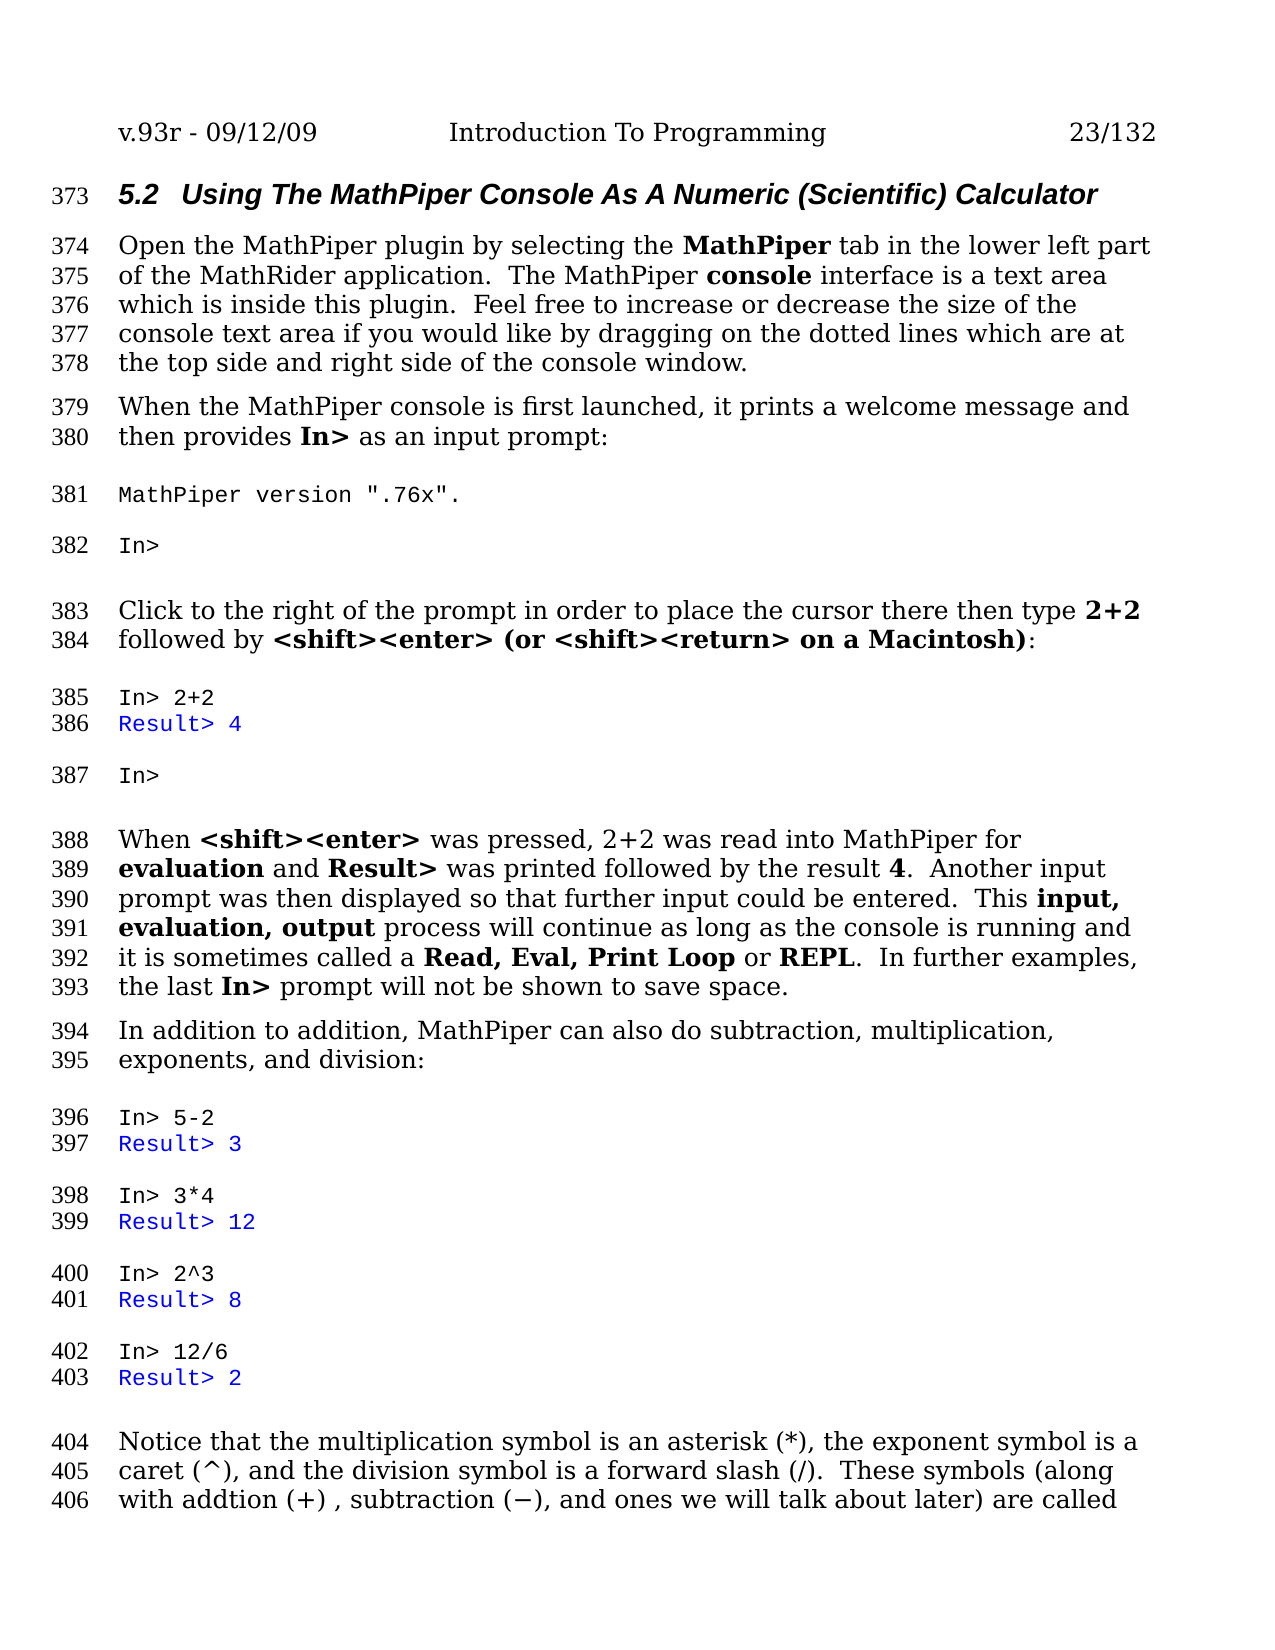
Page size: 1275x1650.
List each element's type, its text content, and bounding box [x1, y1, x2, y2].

text In> 2^3 [118, 1262, 1157, 1288]
text In addition to addition, MathPiper can also do subtraction, multiplication, exponents, and division: [118, 1016, 1157, 1075]
text In> 2+2 [118, 686, 1157, 712]
text Open the MathPiper plugin by selecting the MathPiper tab in the lower left part of the MathRider application. The MathPiper console interface is a text area which is inside this plugin. Feel free to increase or decrease the size of the console text area if you would like by dragging on the dotted lines which are at the top side and right side of the console window. [118, 231, 1157, 377]
text MathPiper version ".76x". [118, 483, 1157, 509]
text In> 5-2 [118, 1107, 1157, 1133]
text When the MathPiper console is first launched, it prints a welcome message and then provides In> as an input prompt: [118, 392, 1157, 451]
text Click to the right of the prompt in order to place the cursor there then type 2+2 followed by <shift><enter> (or <shift><return> on a Macintosh): [118, 596, 1157, 654]
text In> 3*4 [118, 1184, 1157, 1210]
text In> [118, 535, 1157, 561]
text Result> 8 [118, 1288, 1157, 1314]
text When <shift><enter> was pressed, 2+2 was read into MathPiper for evaluation and Result> was printed followed by the result 4. Another input prompt was then displayed so that further input could be entered. This input, evaluation, output process will continue as long as the console is running and it is sometimes called a Read, Eval, Print Loop or REPL. In further examples, the last In> prompt will not be shown to save space. [118, 825, 1157, 1001]
text Result> 3 [118, 1133, 1157, 1158]
subtitle Using The MathPiper Console As A Numeric (Scientific) Calculator [118, 177, 1157, 210]
text In> 12/6 [118, 1340, 1157, 1366]
text In> [118, 764, 1157, 790]
text Result> 2 [118, 1366, 1157, 1392]
text Notice that the multiplication symbol is an asterisk (*), the exponent symbol is a caret (^), and the division symbol is a forward slash (/). These symbols (along with addtion (+) , subtraction (−), and ones we will talk about later) are called [118, 1427, 1157, 1514]
text Result> 4 [118, 712, 1157, 738]
text Result> 12 [118, 1210, 1157, 1236]
